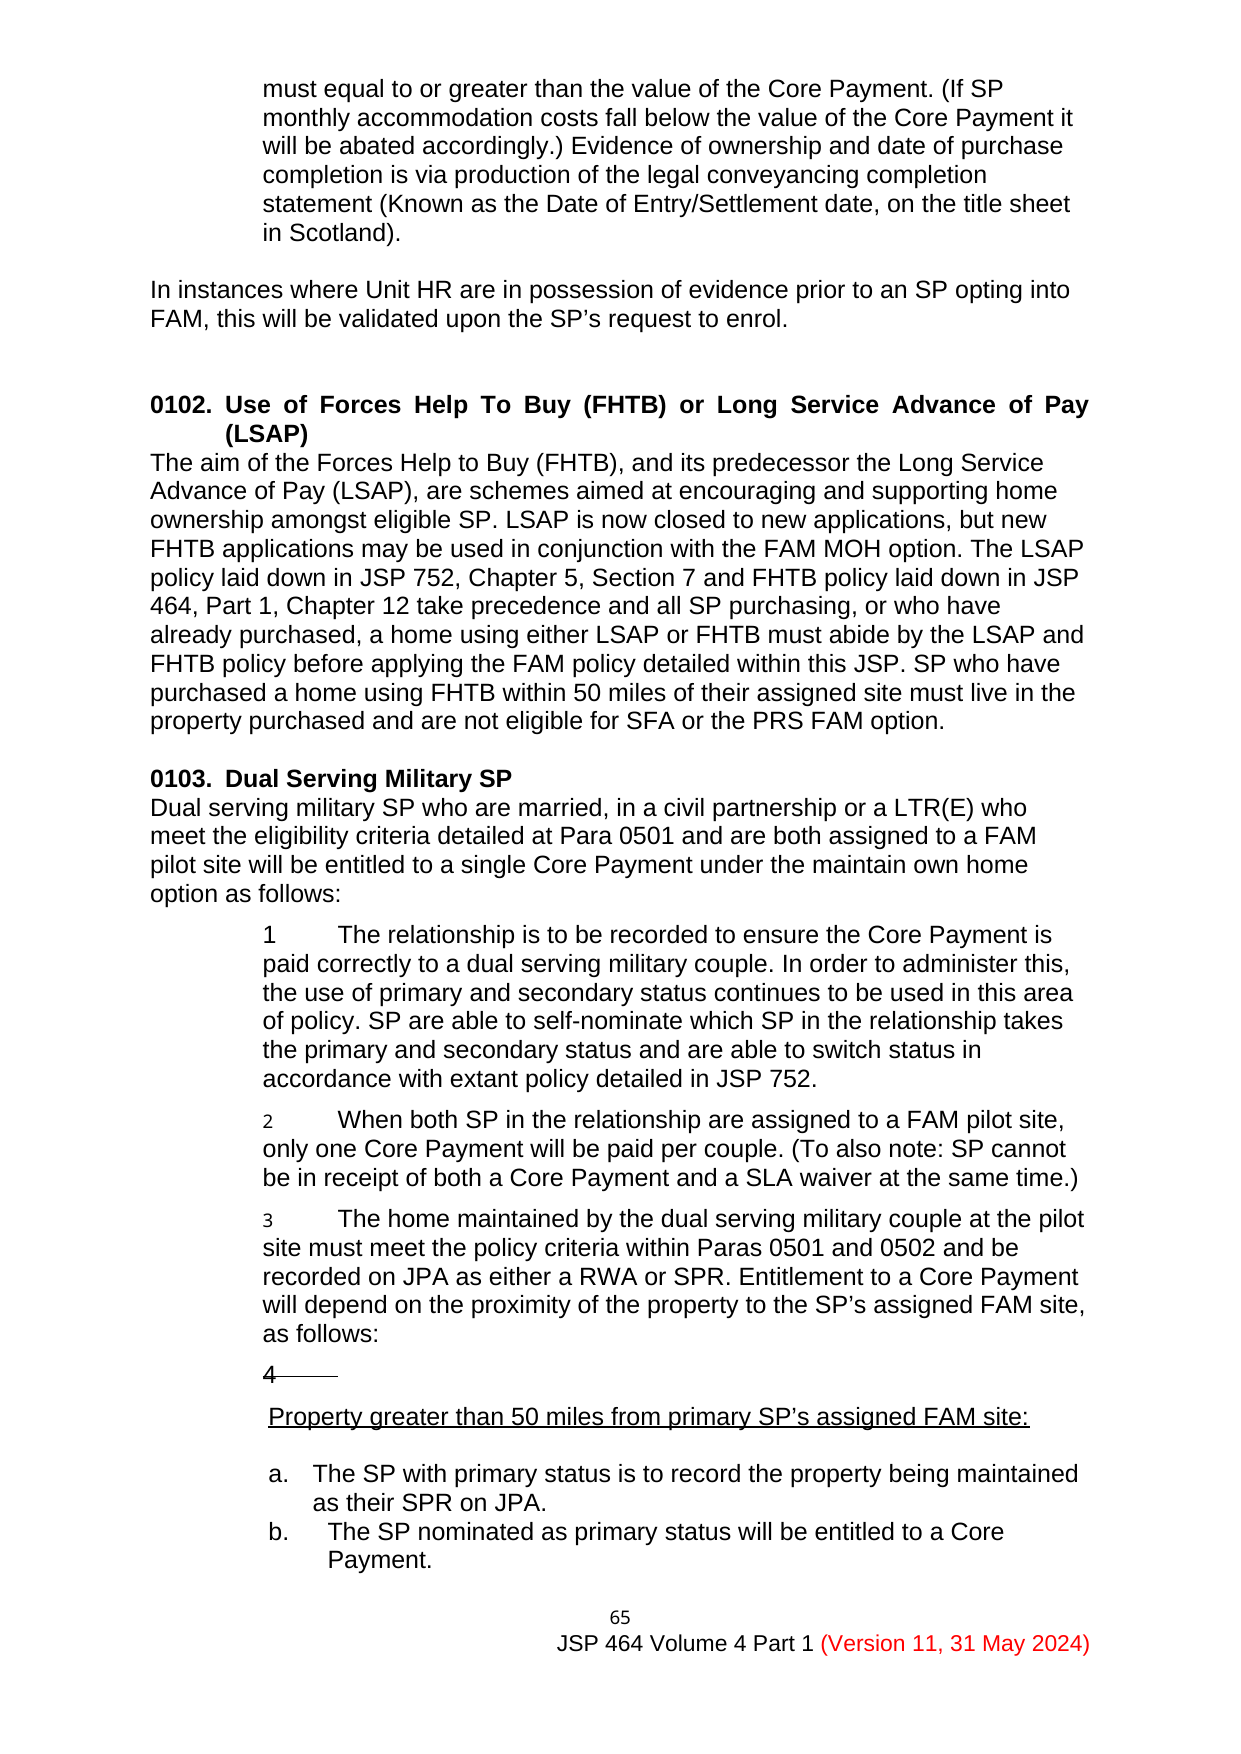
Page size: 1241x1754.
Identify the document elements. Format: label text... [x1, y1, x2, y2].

text Dual serving military SP who are married, in a civil partnership or a LTR(E) who meet the eligibility criteria detailed at Para 0501 and are both assigned to a FAM pilot site will be entitled to a single Core Payment under the maintain own home option as follows: [150, 792, 1090, 907]
text must equal to or greater than the value of the Core Payment. (If SP monthly accommodation costs fall below the value of the Core Payment it will be abated accordingly.) Evidence of ownership and date of purchase completion is via production of the legal conveyancing completion statement (Known as the Date of Entry/Settlement date, on the title sheet in Scotland). [262, 74, 1090, 246]
list The home maintained by the dual serving military couple at the pilot site must meet the policy criteria within Paras 0501 and 0502 and be recorded on JPA as either a RWA or SPR. Entitlement to a Core Payment will depend on the proximity of the property to the SP’s assigned FAM site, as follows: [262, 1204, 1090, 1348]
list The SP nominated as primary status will be entitled to a Core Payment. [268, 1516, 1090, 1574]
text In instances where Unit HR are in possession of evidence prior to an SP opting into FAM, this will be validated upon the SP’s request to enrol. [150, 275, 1090, 332]
text Property greater than 50 miles from primary SP’s assigned FAM site: [268, 1401, 1090, 1430]
subtitle Dual Serving Military SP [150, 764, 1090, 792]
text The aim of the Forces Help to Buy (FHTB), and its predecessor the Long Service Advance of Pay (LSAP), are schemes aimed at encouraging and supporting home ownership amongst eligible SP. LSAP is now closed to new applications, but new FHTB applications may be used in conjunction with the FAM MOH option. The LSAP policy laid down in JSP 752, Chapter 5, Section 7 and FHTB policy laid down in JSP 464, Part 1, Chapter 12 take precedence and all SP purchasing, or who have already purchased, a home using either LSAP or FHTB must abide by the LSAP and FHTB policy before applying the FAM policy detailed within this JSP. SP who have purchased a home using FHTB within 50 miles of their assigned site must live in the property purchased and are not eligible for SFA or the PRS FAM option. [150, 447, 1090, 735]
list The SP with primary status is to record the property being maintained as their SPR on JPA. [268, 1459, 1090, 1516]
list The relationship is to be recorded to ensure the Core Payment is paid correctly to a dual serving military couple. In order to administer this, the use of primary and secondary status continues to be used in this area of policy. SP are able to self-nominate which SP in the relationship takes the primary and secondary status and are able to switch status in accordance with extant policy detailed in JSP 752. [262, 920, 1090, 1092]
subtitle Use of Forces Help To Buy (FHTB) or Long Service Advance of Pay (LSAP) [150, 390, 1090, 447]
list When both SP in the relationship are assigned to a FAM pilot site, only one Core Payment will be paid per couple. (To also note: SP cannot be in receipt of both a Core Payment and a SLA waiver at the same time.) [262, 1105, 1090, 1191]
